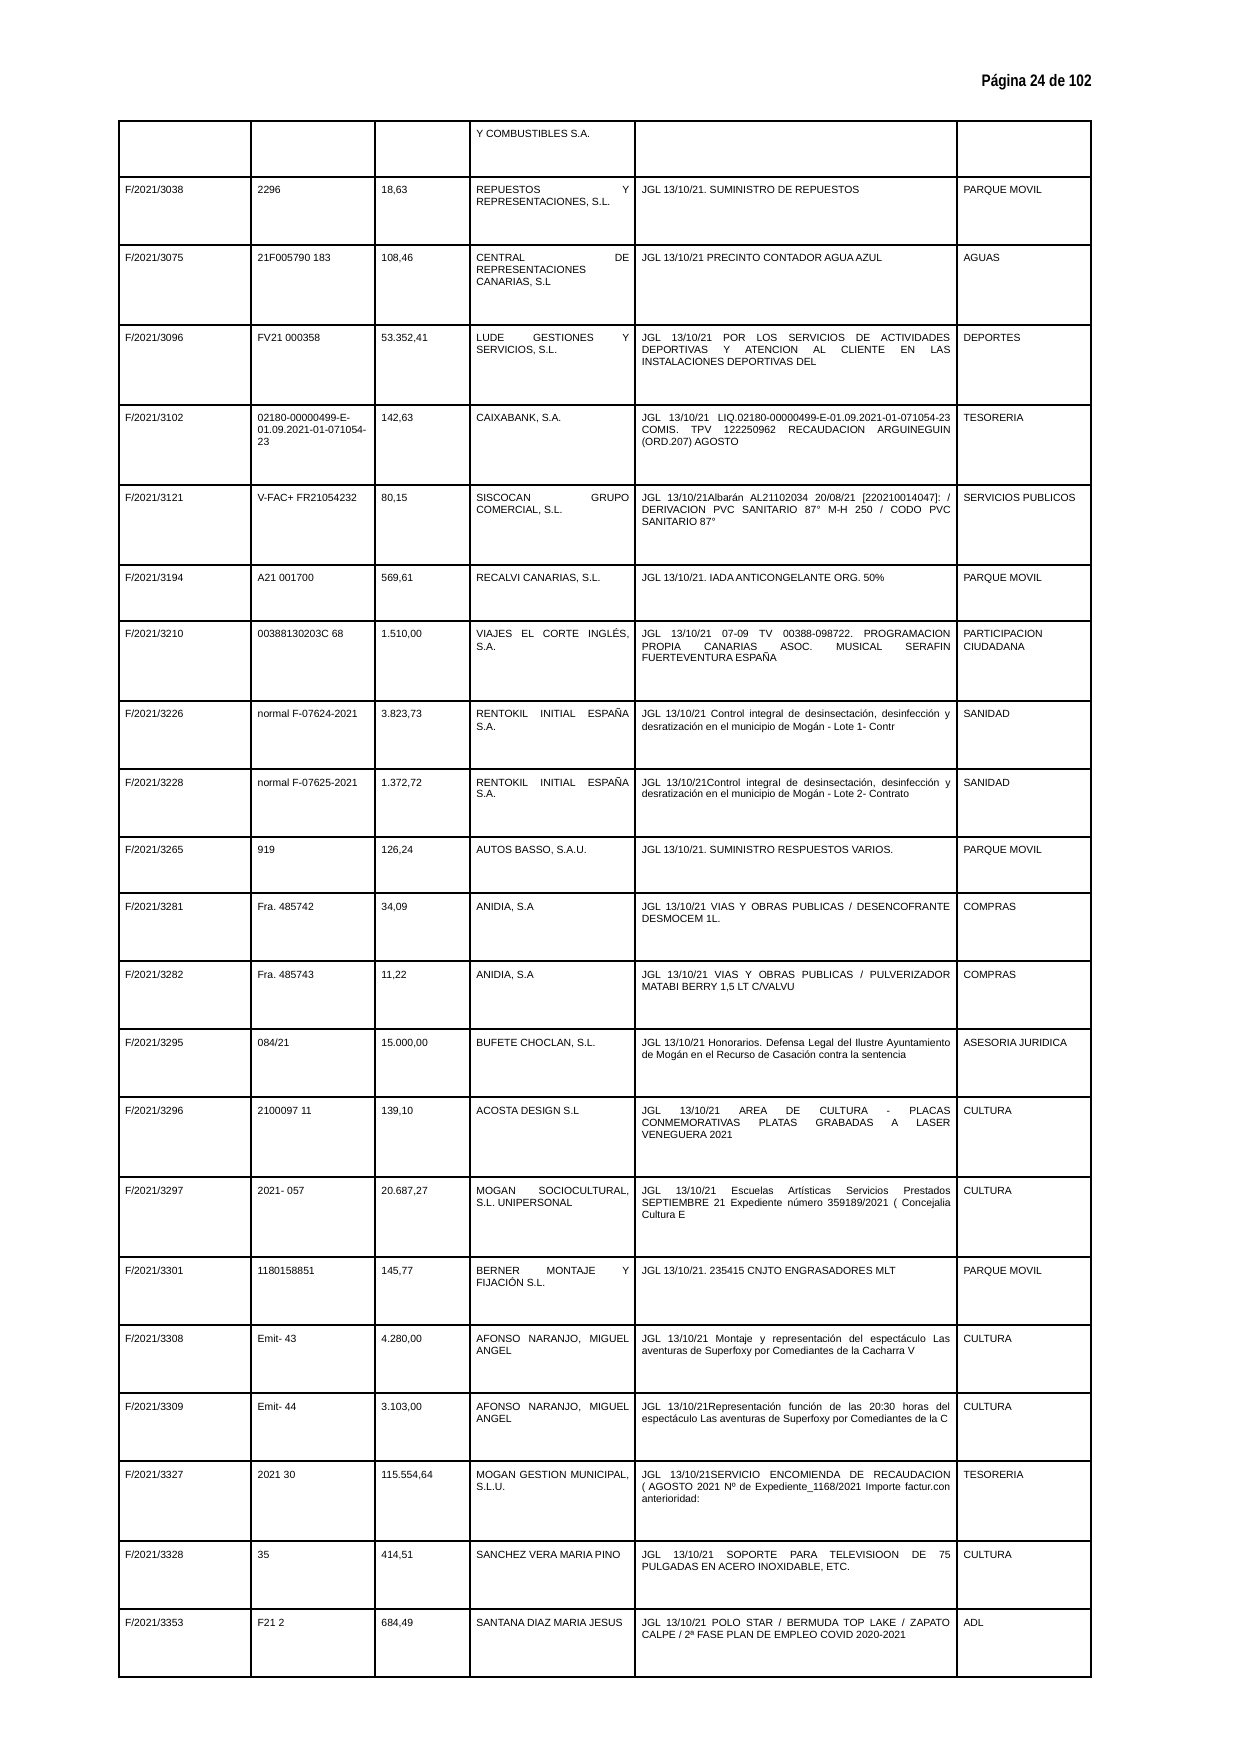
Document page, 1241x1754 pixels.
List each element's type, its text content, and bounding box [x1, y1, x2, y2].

table_cell F/2021/3295 [120, 1030, 250, 1096]
table_cell F/2021/3328 [120, 1542, 250, 1608]
table_cell F/2021/3075 [120, 246, 250, 324]
table_cell Emit- 44 [252, 1394, 374, 1460]
table_cell JGL 13/10/21 LIQ.02180-00000499-E-01.09.2021-01-071054-23 COMIS. TPV 122250962 RECAUDACION ARGUINEGUIN (ORD.207) AGOSTO [636, 406, 956, 484]
table_cell 1.372,72 [376, 770, 469, 836]
table_cell 3.103,00 [376, 1394, 469, 1460]
table_cell Y COMBUSTIBLES S.A. [471, 122, 634, 176]
table_cell F/2021/3309 [120, 1394, 250, 1460]
table_cell COMPRAS [958, 894, 1090, 960]
table_cell CULTURA [958, 1394, 1090, 1460]
table_cell F/2021/3353 [120, 1610, 250, 1676]
table_cell normal F-07625-2021 [252, 770, 374, 836]
table_cell 2021 30 [252, 1462, 374, 1540]
table_cell LUDE GESTIONES Y SERVICIOS, S.L. [471, 326, 634, 404]
table_cell JGL 13/10/21 POR LOS SERVICIOS DE ACTIVIDADES DEPORTIVAS Y ATENCION AL CLIENTE EN LAS INSTALACIONES DEPORTIVAS DEL [636, 326, 956, 404]
table_cell JGL 13/10/21Representación función de las 20:30 horas del espectáculo Las aventuras de Superfoxy por Comediantes de la C [636, 1394, 956, 1460]
table_cell PARQUE MOVIL [958, 838, 1090, 892]
table_cell REPUESTOS Y REPRESENTACIONES, S.L. [471, 178, 634, 244]
table_cell JGL 13/10/21 VIAS Y OBRAS PUBLICAS / PULVERIZADOR MATABI BERRY 1,5 LT C/VALVU [636, 962, 956, 1028]
table_cell 21F005790 183 [252, 246, 374, 324]
table_cell MOGAN SOCIOCULTURAL, S.L. UNIPERSONAL [471, 1178, 634, 1256]
table_cell JGL 13/10/21 POLO STAR / BERMUDA TOP LAKE / ZAPATO CALPE / 2ª FASE PLAN DE EMPLEO COVID 2020-2021 [636, 1610, 956, 1676]
table_cell JGL 13/10/21 VIAS Y OBRAS PUBLICAS / DESENCOFRANTE DESMOCEM 1L. [636, 894, 956, 960]
table_cell VIAJES EL CORTE INGLÉS, S.A. [471, 622, 634, 700]
table_cell JGL 13/10/21 AREA DE CULTURA - PLACAS CONMEMORATIVAS PLATAS GRABADAS A LASER VENEGUERA 2021 [636, 1098, 956, 1176]
table_cell 108,46 [376, 246, 469, 324]
table_cell PARTICIPACION CIUDADANA [958, 622, 1090, 700]
table_cell TESORERIA [958, 406, 1090, 484]
table_cell SERVICIOS PUBLICOS [958, 486, 1090, 564]
table_cell Fra. 485742 [252, 894, 374, 960]
table_cell F/2021/3228 [120, 770, 250, 836]
table_cell ACOSTA DESIGN S.L [471, 1098, 634, 1176]
table_cell 00388130203C 68 [252, 622, 374, 700]
table_cell JGL 13/10/21Albarán AL21102034 20/08/21 [220210014047]: / DERIVACION PVC SANITARIO 87° M-H 250 / CODO PVC SANITARIO 87° [636, 486, 956, 564]
table_cell 15.000,00 [376, 1030, 469, 1096]
table_cell 11,22 [376, 962, 469, 1028]
table_cell Emit- 43 [252, 1326, 374, 1392]
table_cell PARQUE MOVIL [958, 566, 1090, 620]
table_cell 35 [252, 1542, 374, 1608]
table_cell 919 [252, 838, 374, 892]
table_cell ANIDIA, S.A [471, 894, 634, 960]
table_cell normal F-07624-2021 [252, 702, 374, 768]
table_cell JGL 13/10/21. IADA ANTICONGELANTE ORG. 50% [636, 566, 956, 620]
table_cell TESORERIA [958, 1462, 1090, 1540]
table_cell F21 2 [252, 1610, 374, 1676]
table_cell CULTURA [958, 1098, 1090, 1176]
table_cell JGL 13/10/21. SUMINISTRO DE REPUESTOS [636, 178, 956, 244]
table_cell COMPRAS [958, 962, 1090, 1028]
table_cell BUFETE CHOCLAN, S.L. [471, 1030, 634, 1096]
table_cell 80,15 [376, 486, 469, 564]
table_cell 115.554,64 [376, 1462, 469, 1540]
table_cell 3.823,73 [376, 702, 469, 768]
table_cell RENTOKIL INITIAL ESPAÑA S.A. [471, 770, 634, 836]
table_cell 20.687,27 [376, 1178, 469, 1256]
table_cell F/2021/3210 [120, 622, 250, 700]
table_cell F/2021/3301 [120, 1258, 250, 1324]
table_cell JGL 13/10/21. SUMINISTRO RESPUESTOS VARIOS. [636, 838, 956, 892]
table_cell JGL 13/10/21Control integral de desinsectación, desinfección y desratización en el municipio de Mogán - Lote 2- Contrato [636, 770, 956, 836]
table_cell 2021- 057 [252, 1178, 374, 1256]
table_cell ASESORIA JURIDICA [958, 1030, 1090, 1096]
table_cell F/2021/3121 [120, 486, 250, 564]
table_cell CULTURA [958, 1542, 1090, 1608]
table_cell 145,77 [376, 1258, 469, 1324]
table_cell FV21 000358 [252, 326, 374, 404]
table_cell F/2021/3194 [120, 566, 250, 620]
table_cell 53.352,41 [376, 326, 469, 404]
table_cell F/2021/3265 [120, 838, 250, 892]
table_cell SANTANA DIAZ MARIA JESUS [471, 1610, 634, 1676]
table_cell 139,10 [376, 1098, 469, 1176]
table_cell JGL 13/10/21. 235415 CNJTO ENGRASADORES MLT [636, 1258, 956, 1324]
table_cell MOGAN GESTION MUNICIPAL, S.L.U. [471, 1462, 634, 1540]
table_cell DEPORTES [958, 326, 1090, 404]
table_cell 1.510,00 [376, 622, 469, 700]
table_cell PARQUE MOVIL [958, 178, 1090, 244]
table_cell 1180158851 [252, 1258, 374, 1324]
table_cell SANCHEZ VERA MARIA PINO [471, 1542, 634, 1608]
table_cell AUTOS BASSO, S.A.U. [471, 838, 634, 892]
table_cell SANIDAD [958, 770, 1090, 836]
table_cell SANIDAD [958, 702, 1090, 768]
table_cell 2296 [252, 178, 374, 244]
table_cell F/2021/3102 [120, 406, 250, 484]
table_cell F/2021/3096 [120, 326, 250, 404]
table_cell F/2021/3296 [120, 1098, 250, 1176]
table_cell RECALVI CANARIAS, S.L. [471, 566, 634, 620]
table_cell 18,63 [376, 178, 469, 244]
table_cell JGL 13/10/21 Montaje y representación del espectáculo Las aventuras de Superfoxy por Comediantes de la Cacharra V [636, 1326, 956, 1392]
table_cell RENTOKIL INITIAL ESPAÑA S.A. [471, 702, 634, 768]
table_cell 414,51 [376, 1542, 469, 1608]
table_cell F/2021/3226 [120, 702, 250, 768]
table_cell JGL 13/10/21 07-09 TV 00388-098722. PROGRAMACION PROPIA CANARIAS ASOC. MUSICAL SERAFIN FUERTEVENTURA ESPAÑA [636, 622, 956, 700]
table_cell 2100097 11 [252, 1098, 374, 1176]
table_cell 34,09 [376, 894, 469, 960]
table_cell [120, 122, 250, 176]
table_cell [636, 122, 956, 176]
table_cell CENTRAL DE REPRESENTACIONES CANARIAS, S.L [471, 246, 634, 324]
table_cell F/2021/3297 [120, 1178, 250, 1256]
table_cell JGL 13/10/21 PRECINTO CONTADOR AGUA AZUL [636, 246, 956, 324]
table_cell [252, 122, 374, 176]
table_cell CULTURA [958, 1326, 1090, 1392]
table_cell SISCOCAN GRUPO COMERCIAL, S.L. [471, 486, 634, 564]
table_cell BERNER MONTAJE Y FIJACIÓN S.L. [471, 1258, 634, 1324]
table_cell F/2021/3282 [120, 962, 250, 1028]
table_cell A21 001700 [252, 566, 374, 620]
table_cell CULTURA [958, 1178, 1090, 1256]
table_cell JGL 13/10/21 SOPORTE PARA TELEVISIOON DE 75 PULGADAS EN ACERO INOXIDABLE, ETC. [636, 1542, 956, 1608]
table_cell JGL 13/10/21 Escuelas Artísticas Servicios Prestados SEPTIEMBRE 21 Expediente número 359189/2021 ( Concejalia Cultura E [636, 1178, 956, 1256]
table_cell F/2021/3038 [120, 178, 250, 244]
table_cell 4.280,00 [376, 1326, 469, 1392]
table_cell 569,61 [376, 566, 469, 620]
table_cell JGL 13/10/21 Honorarios. Defensa Legal del Ilustre Ayuntamiento de Mogán en el Recurso de Casación contra la sentencia [636, 1030, 956, 1096]
table_cell F/2021/3281 [120, 894, 250, 960]
table_cell PARQUE MOVIL [958, 1258, 1090, 1324]
table_cell 684,49 [376, 1610, 469, 1676]
table_cell 02180-00000499-E-01.09.2021-01-071054-23 [252, 406, 374, 484]
table_cell ADL [958, 1610, 1090, 1676]
table_cell F/2021/3308 [120, 1326, 250, 1392]
table_cell 084/21 [252, 1030, 374, 1096]
table_cell 142,63 [376, 406, 469, 484]
table_cell AGUAS [958, 246, 1090, 324]
table_cell F/2021/3327 [120, 1462, 250, 1540]
table_cell AFONSO NARANJO, MIGUEL ANGEL [471, 1394, 634, 1460]
table_cell CAIXABANK, S.A. [471, 406, 634, 484]
table_cell JGL 13/10/21 Control integral de desinsectación, desinfección y desratización en el municipio de Mogán - Lote 1- Contr [636, 702, 956, 768]
table_cell ANIDIA, S.A [471, 962, 634, 1028]
table_cell [958, 122, 1090, 176]
table_cell AFONSO NARANJO, MIGUEL ANGEL [471, 1326, 634, 1392]
table_cell Fra. 485743 [252, 962, 374, 1028]
table_cell 126,24 [376, 838, 469, 892]
table_cell [376, 122, 469, 176]
table_cell V-FAC+ FR21054232 [252, 486, 374, 564]
table_cell JGL 13/10/21SERVICIO ENCOMIENDA DE RECAUDACION ( AGOSTO 2021 Nº de Expediente_1168/2021 Importe factur.con anterioridad: [636, 1462, 956, 1540]
